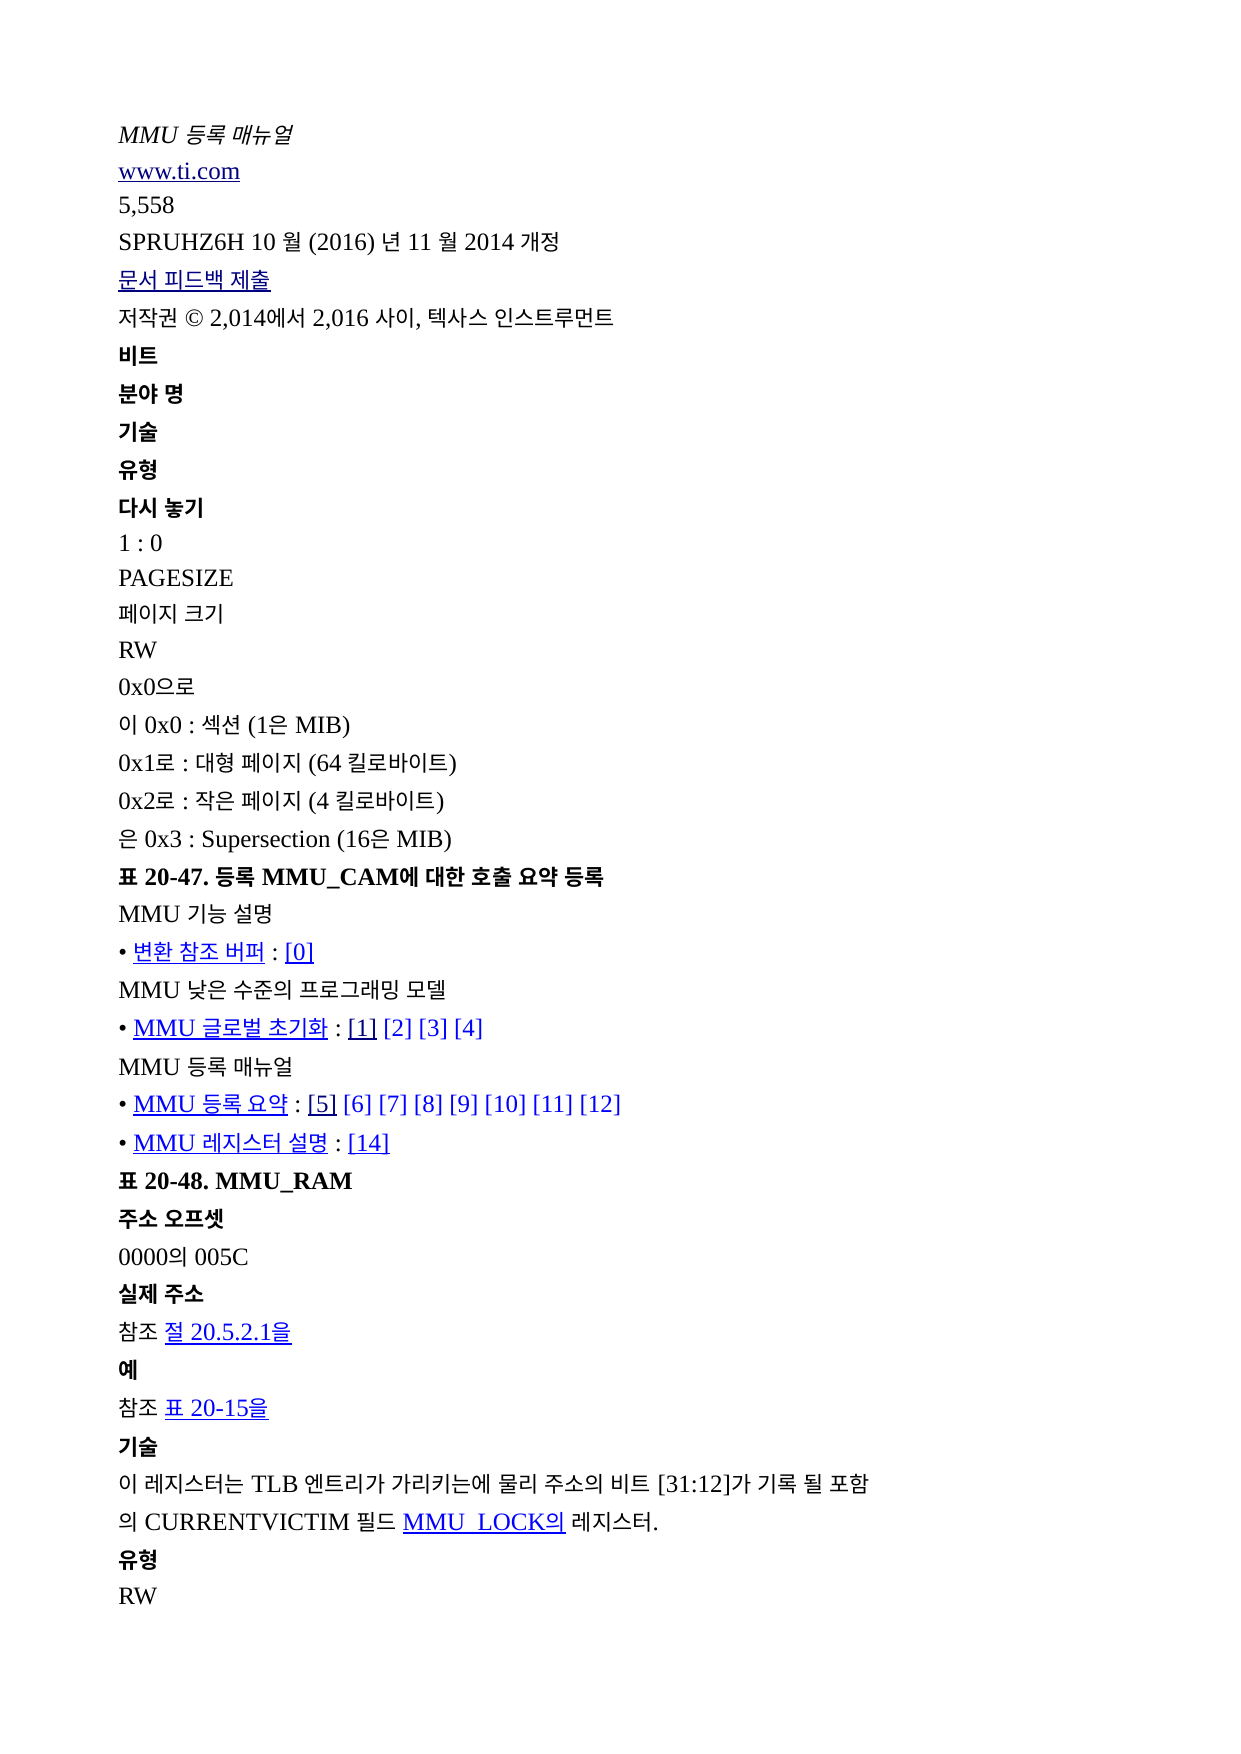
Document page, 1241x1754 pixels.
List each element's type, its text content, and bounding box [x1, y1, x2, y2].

text 이 0x0 : 섹션 (1은 MIB) [118, 708, 1122, 739]
text www.ti.com [118, 156, 1122, 185]
text 표 20-48. MMU_RAM [118, 1164, 1122, 1195]
text • MMU 글로벌 초기화 : [1] [2] [3] [4] [118, 1011, 1122, 1043]
text 유형 [118, 453, 1122, 484]
text 0x1로 : 대형 페이지 (64 킬로바이트) [118, 746, 1122, 777]
text 0x0으로 [118, 670, 1122, 702]
text 참조 절 20.5.2.1을 [118, 1315, 1122, 1347]
text 주소 오프셋 [118, 1202, 1122, 1233]
text 5,558 [118, 191, 1122, 219]
text • 변환 참조 버퍼 : [0] [118, 935, 1122, 967]
text MMU 기능 설명 [118, 897, 1122, 929]
text 실제 주소 [118, 1277, 1122, 1309]
text 1 : 0 [118, 528, 1122, 557]
text 기술 [118, 1429, 1122, 1461]
text 의 CURRENTVICTIM 필드 MMU_LOCK의 레지스터. [118, 1505, 1122, 1537]
text RW [118, 1581, 1122, 1610]
text RW [118, 635, 1122, 664]
text SPRUHZ6H 10 월 (2016) 년 11 월 2014 개정 [118, 225, 1122, 257]
text 0000의 005C [118, 1239, 1122, 1271]
text 참조 표 20-15을 [118, 1391, 1122, 1423]
text 예 [118, 1353, 1122, 1385]
text 표 20-47. 등록 MMU_CAM에 대한 호출 요약 등록 [118, 859, 1122, 891]
text 페이지 크기 [118, 597, 1122, 629]
text 이 레지스터는 TLB 엔트리가 가리키는에 물리 주소의 비트 [31:12]가 기록 될 포함 [118, 1467, 1122, 1499]
text 은 0x3 : Supersection (16은 MIB) [118, 822, 1122, 853]
text • MMU 등록 요약 : [5] [6] [7] [8] [9] [10] [11] [12] [118, 1087, 1122, 1119]
text 기술 [118, 415, 1122, 446]
text • MMU 레지스터 설명 : [14] [118, 1126, 1122, 1157]
text 0x2로 : 작은 페이지 (4 킬로바이트) [118, 784, 1122, 815]
text 유형 [118, 1543, 1122, 1575]
text 분야 명 [118, 377, 1122, 408]
text 다시 놓기 [118, 491, 1122, 522]
text MMU 등록 매뉴얼 [118, 118, 1122, 150]
text MMU 등록 매뉴얼 [118, 1049, 1122, 1081]
text 저작권 © 2,014에서 2,016 사이, 텍사스 인스트루먼트 [118, 301, 1122, 333]
text MMU 낮은 수준의 프로그래밍 모델 [118, 973, 1122, 1005]
text 문서 피드백 제출 [118, 263, 1122, 295]
text 비트 [118, 339, 1122, 371]
text PAGESIZE [118, 563, 1122, 592]
